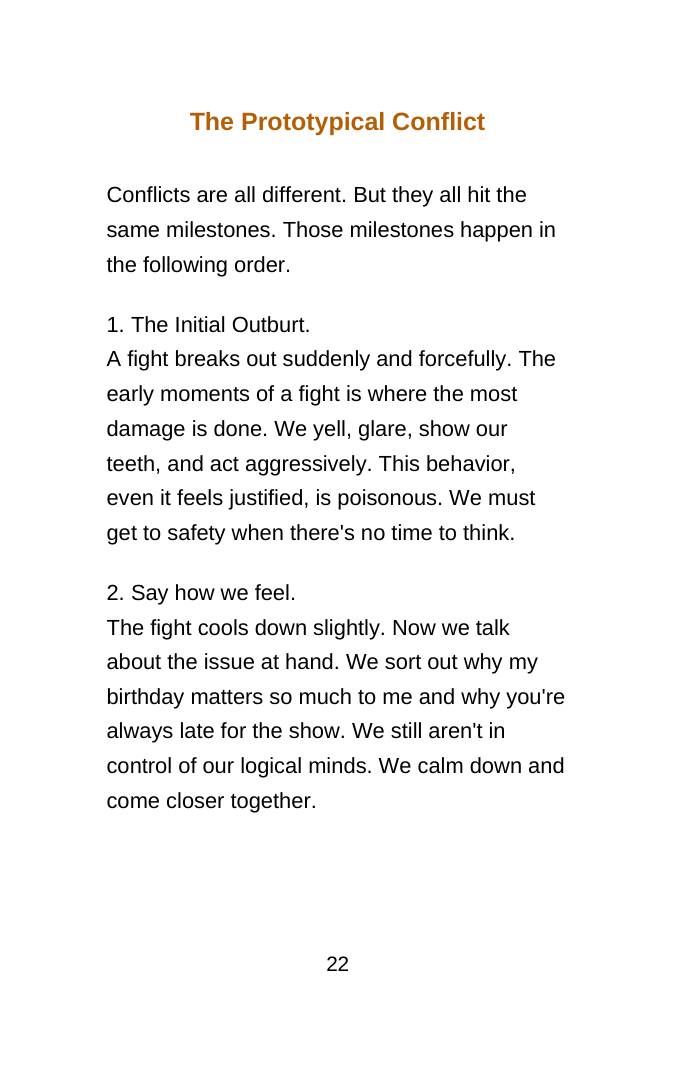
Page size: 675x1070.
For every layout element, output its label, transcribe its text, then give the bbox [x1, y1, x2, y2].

text 1. The Initial Outburt. [106, 312, 568, 337]
subtitle The Prototypical Conflict [106, 106, 568, 135]
text The fight cools down slightly. Now we talk about the issue at hand. We sort out why my birthday matters so much to me and why you're always late for the show. We still aren't in control of our logical minds. We calm down and come closer together. [106, 614, 568, 813]
text A fight breaks out suddenly and forcefully. The early moments of a fight is where the most damage is done. We yell, glare, show our teeth, and act aggressively. This behavior, even it feels justified, is poisonous. We must get to safety when there's no time to think. [106, 346, 568, 545]
text Conflicts are all different. But they all hit the same milestones. Those milestones happen in the following order. [106, 182, 568, 277]
text 2. Say how we feel. [106, 580, 568, 605]
